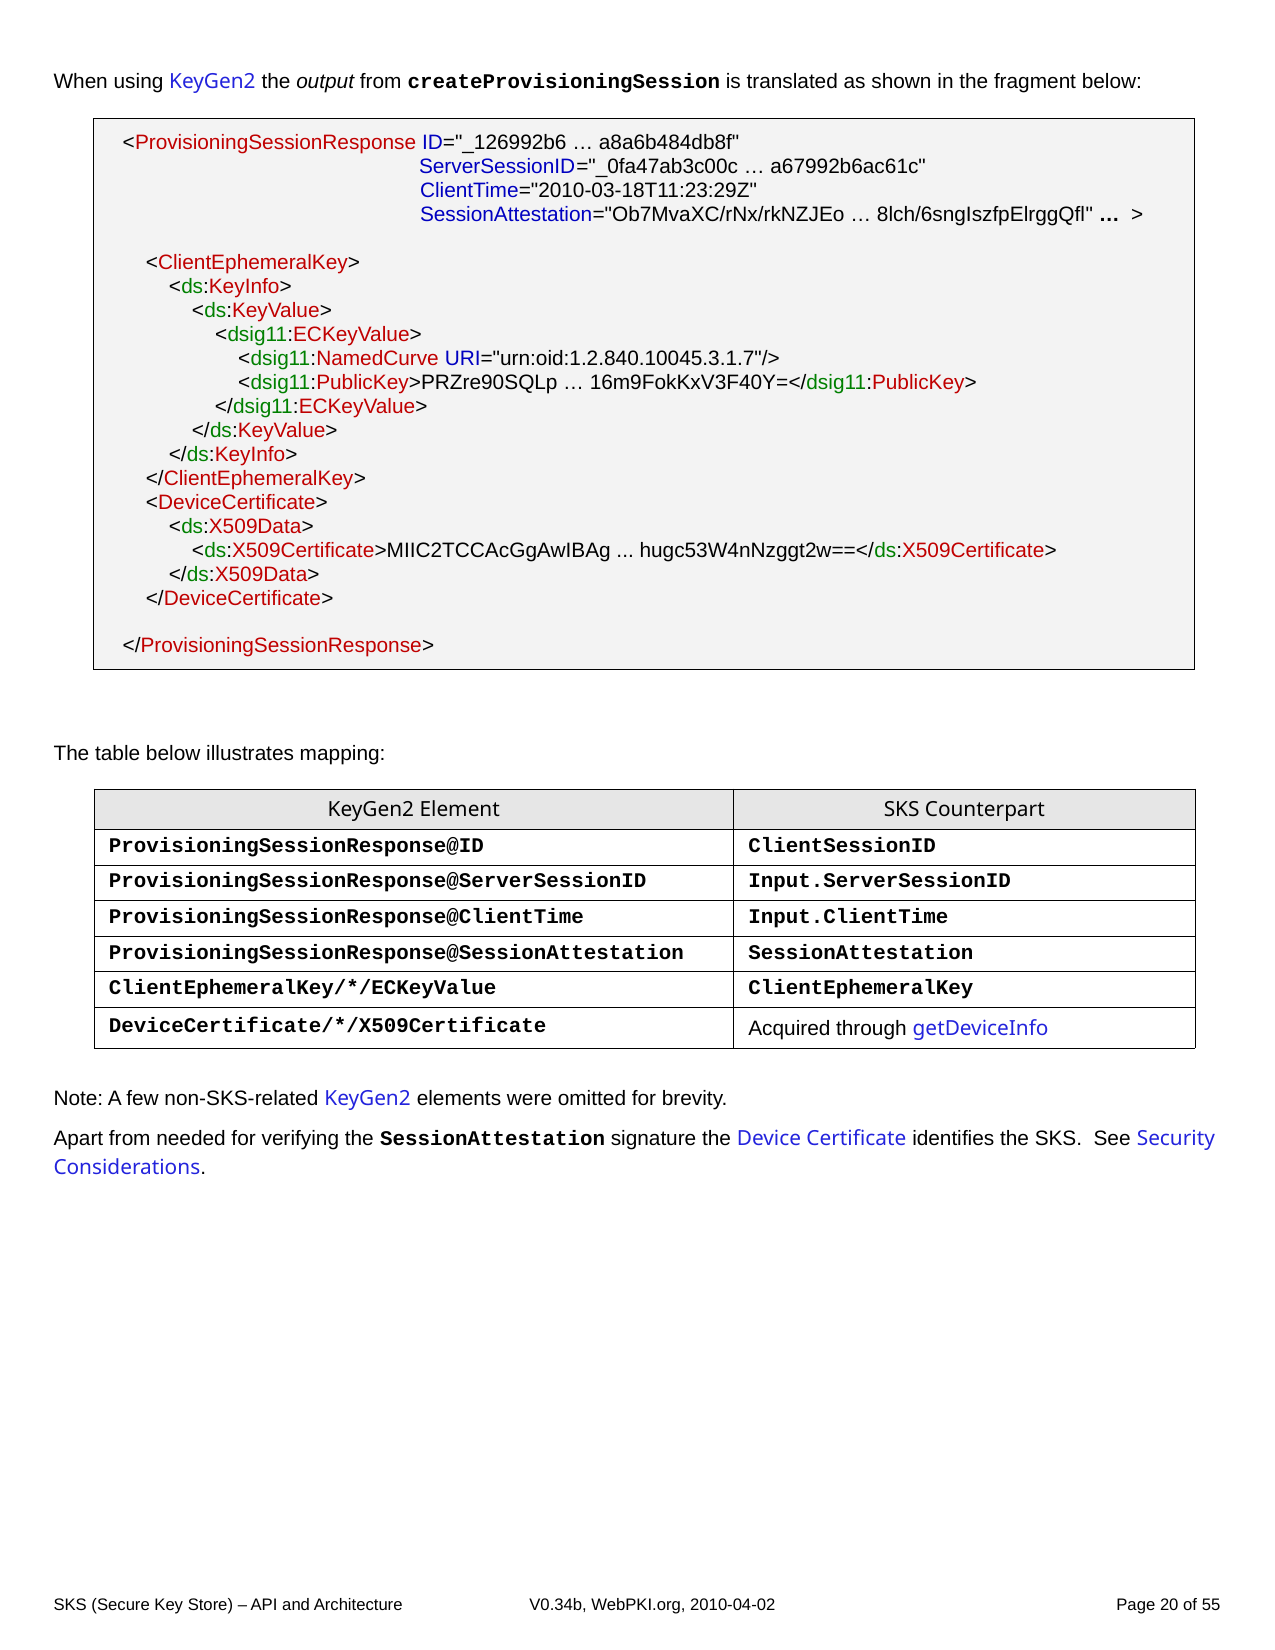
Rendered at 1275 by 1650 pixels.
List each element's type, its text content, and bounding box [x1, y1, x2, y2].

table_header SKS Counterpart [734, 790, 1195, 829]
table_cell ClientEphemeralKey/*/ECKeyValue [95, 972, 733, 1007]
table_header KeyGen2 Element [95, 790, 733, 829]
table_cell Input.ClientTime [734, 901, 1195, 936]
table_header <ProvisioningSessionResponse ID="_126992b6 … a8a6b484db8f" ServerSessionID="_0fa47ab3c00c … a67992b6ac61c" ClientTime="2010-03-18T11:23:29Z" SessionAttestation="Ob7MvaXC/rNx/rkNZJEo … 8lch/6sngIszfpElrggQfl" … > <ClientEphemeralKey> <ds:KeyInfo> <ds:KeyValue> <dsig11:ECKeyValue> <dsig11:NamedCurve URI="urn:oid:1.2.840.10045.3.1.7"/> <dsig11:PublicKey>PRZre90SQLp … 16m9FokKxV3F40Y=</dsig11:PublicKey> </dsig11:ECKeyValue> </ds:KeyValue> </ds:KeyInfo> </ClientEphemeralKey> <DeviceCertificate> <ds:X509Data> <ds:X509Certificate>MIIC2TCCAcGgAwIBAg ... hugc53W4nNzggt2w==</ds:X509Certificate> </ds:X509Data> </DeviceCertificate> </ProvisioningSessionResponse> [94, 119, 1194, 669]
table_cell SessionAttestation [734, 937, 1195, 971]
table_cell Input.ServerSessionID [734, 866, 1195, 900]
table_cell ProvisioningSessionResponse@ClientTime [95, 901, 733, 936]
table_cell ProvisioningSessionResponse@ServerSessionID [95, 866, 733, 900]
table_cell ClientSessionID [734, 830, 1195, 864]
table_cell DeviceCertificate/*/X509Certificate [95, 1008, 733, 1047]
text The table below illustrates mapping: [53, 741, 1221, 788]
text Note: A few non-SKS-related KeyGen2 elements were omitted for brevity. [53, 1083, 1221, 1112]
text When using KeyGen2 the output from createProvisioningSession is translated as shown in the fragment below: [53, 66, 1221, 118]
table_cell ProvisioningSessionResponse@SessionAttestation [95, 937, 733, 971]
text Apart from needed for verifying the SessionAttestation signature the Device Certificate identifies the SKS. See Security Considerations. [53, 1123, 1221, 1180]
table_cell ProvisioningSessionResponse@ID [95, 830, 733, 864]
table_cell ClientEphemeralKey [734, 972, 1195, 1007]
table_cell Acquired through getDeviceInfo [734, 1008, 1195, 1047]
